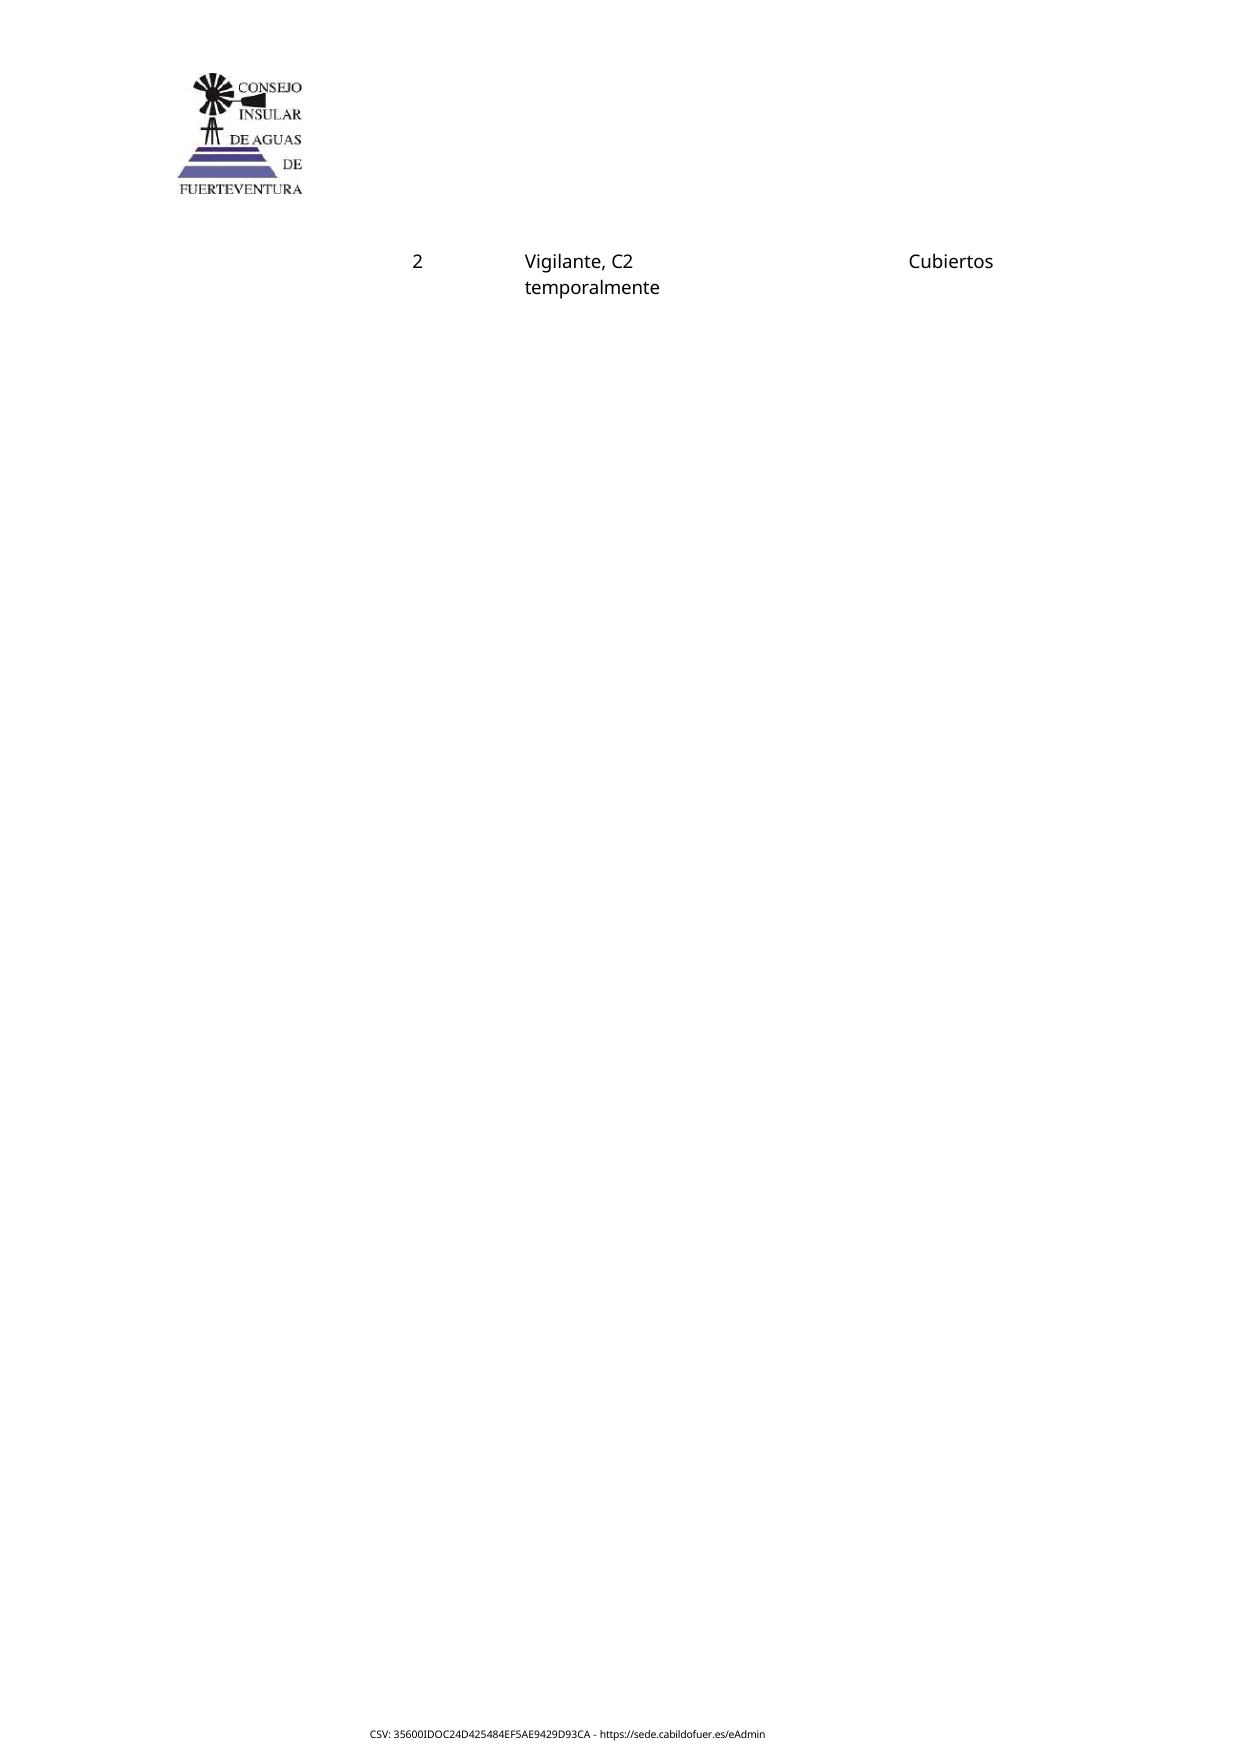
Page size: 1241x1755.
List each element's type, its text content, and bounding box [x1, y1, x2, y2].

list Vigilante, C2 Cubiertos temporalmente [412, 249, 1123, 300]
